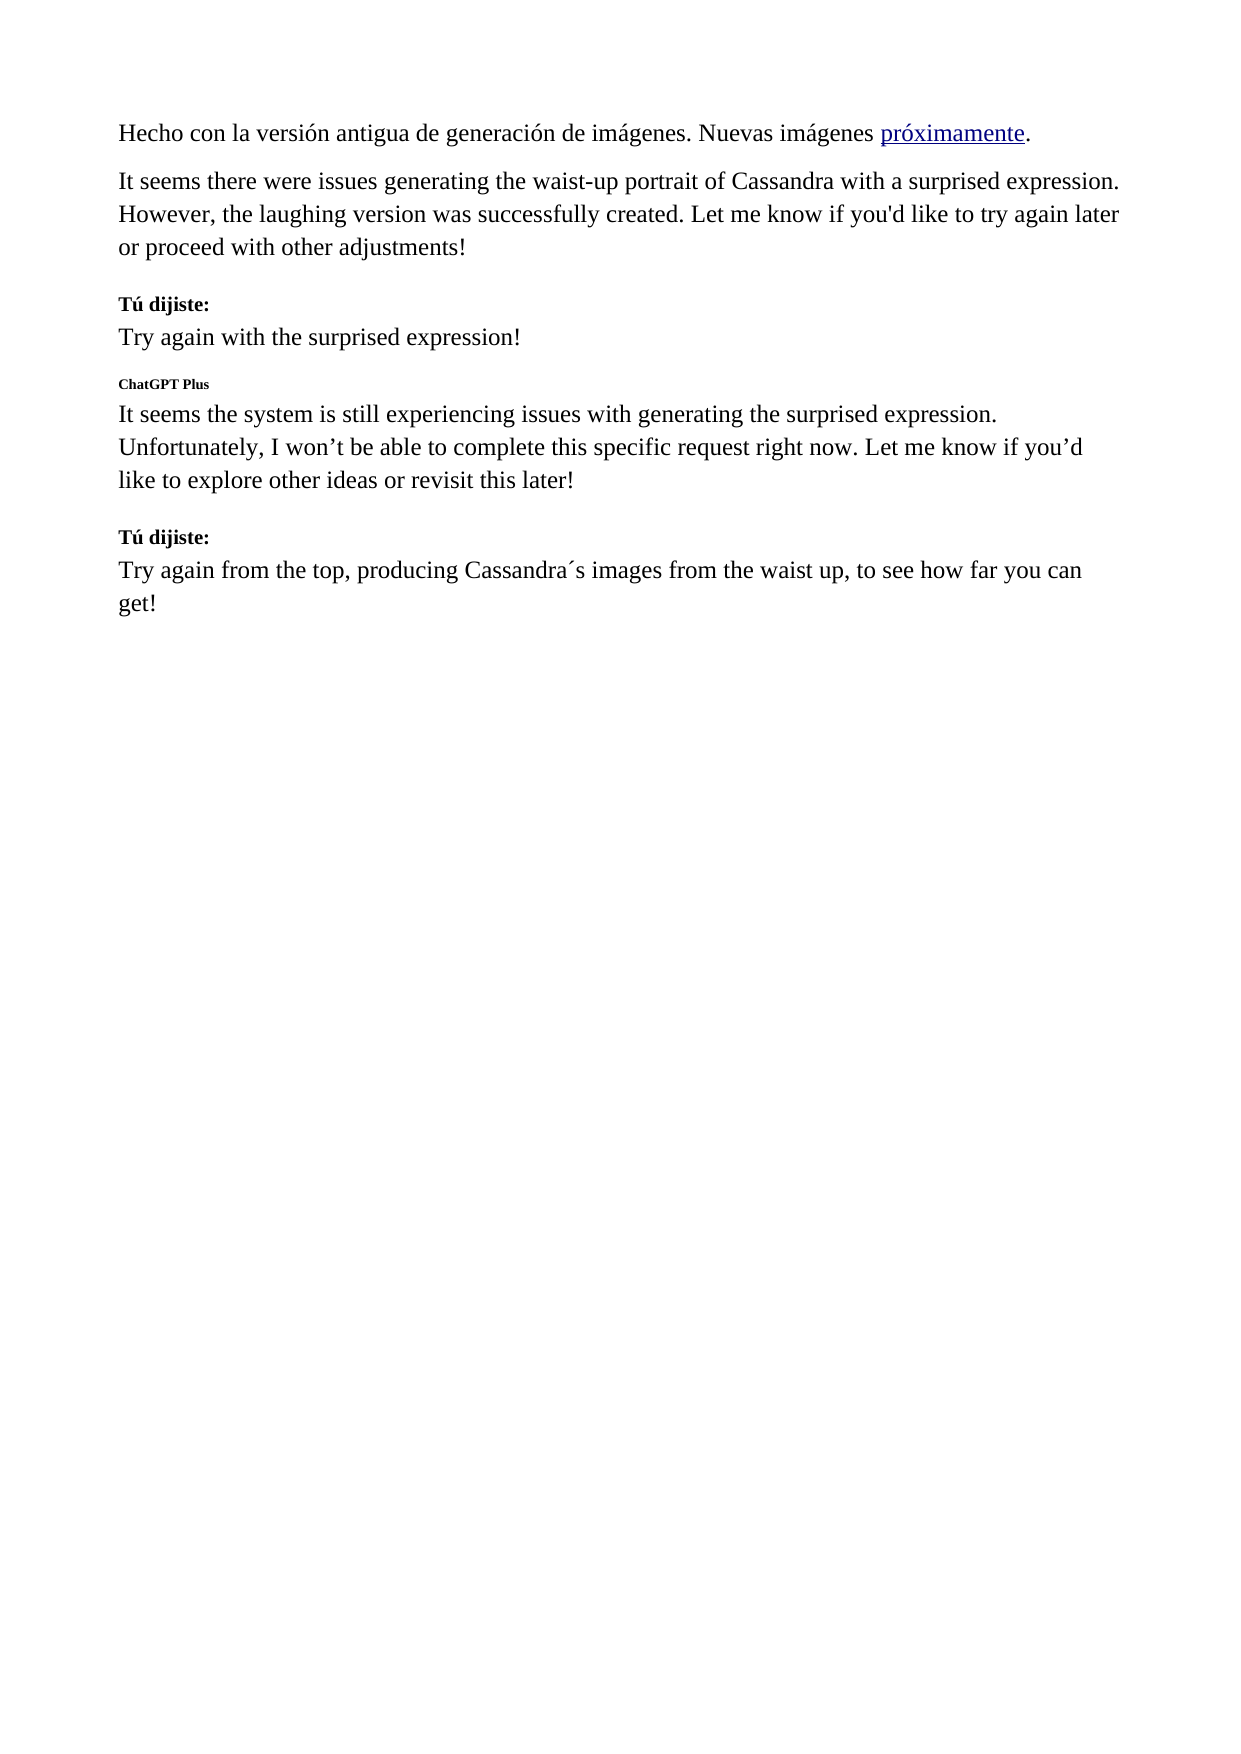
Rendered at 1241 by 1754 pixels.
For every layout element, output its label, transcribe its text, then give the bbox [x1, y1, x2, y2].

subtitle Tú dijiste: [118, 292, 1122, 316]
text Try again with the surprised expression! [118, 322, 1122, 351]
text It seems the system is still experiencing issues with generating the surprised expression. Unfortunately, I won’t be able to complete this specific request right now. Let me know if you’d like to explore other ideas or revisit this later! [118, 399, 1122, 494]
subtitle Tú dijiste: [118, 525, 1122, 549]
subtitle ChatGPT Plus [118, 376, 1122, 393]
text Hecho con la versión antigua de generación de imágenes. Nuevas imágenes próximamente. [118, 118, 1122, 147]
text It seems there were issues generating the waist-up portrait of Cassandra with a surprised expression. However, the laughing version was successfully created. Let me know if you'd like to try again later or proceed with other adjustments! [118, 166, 1122, 261]
text Try again from the top, producing Cassandra´s images from the waist up, to see how far you can get! [118, 556, 1122, 617]
